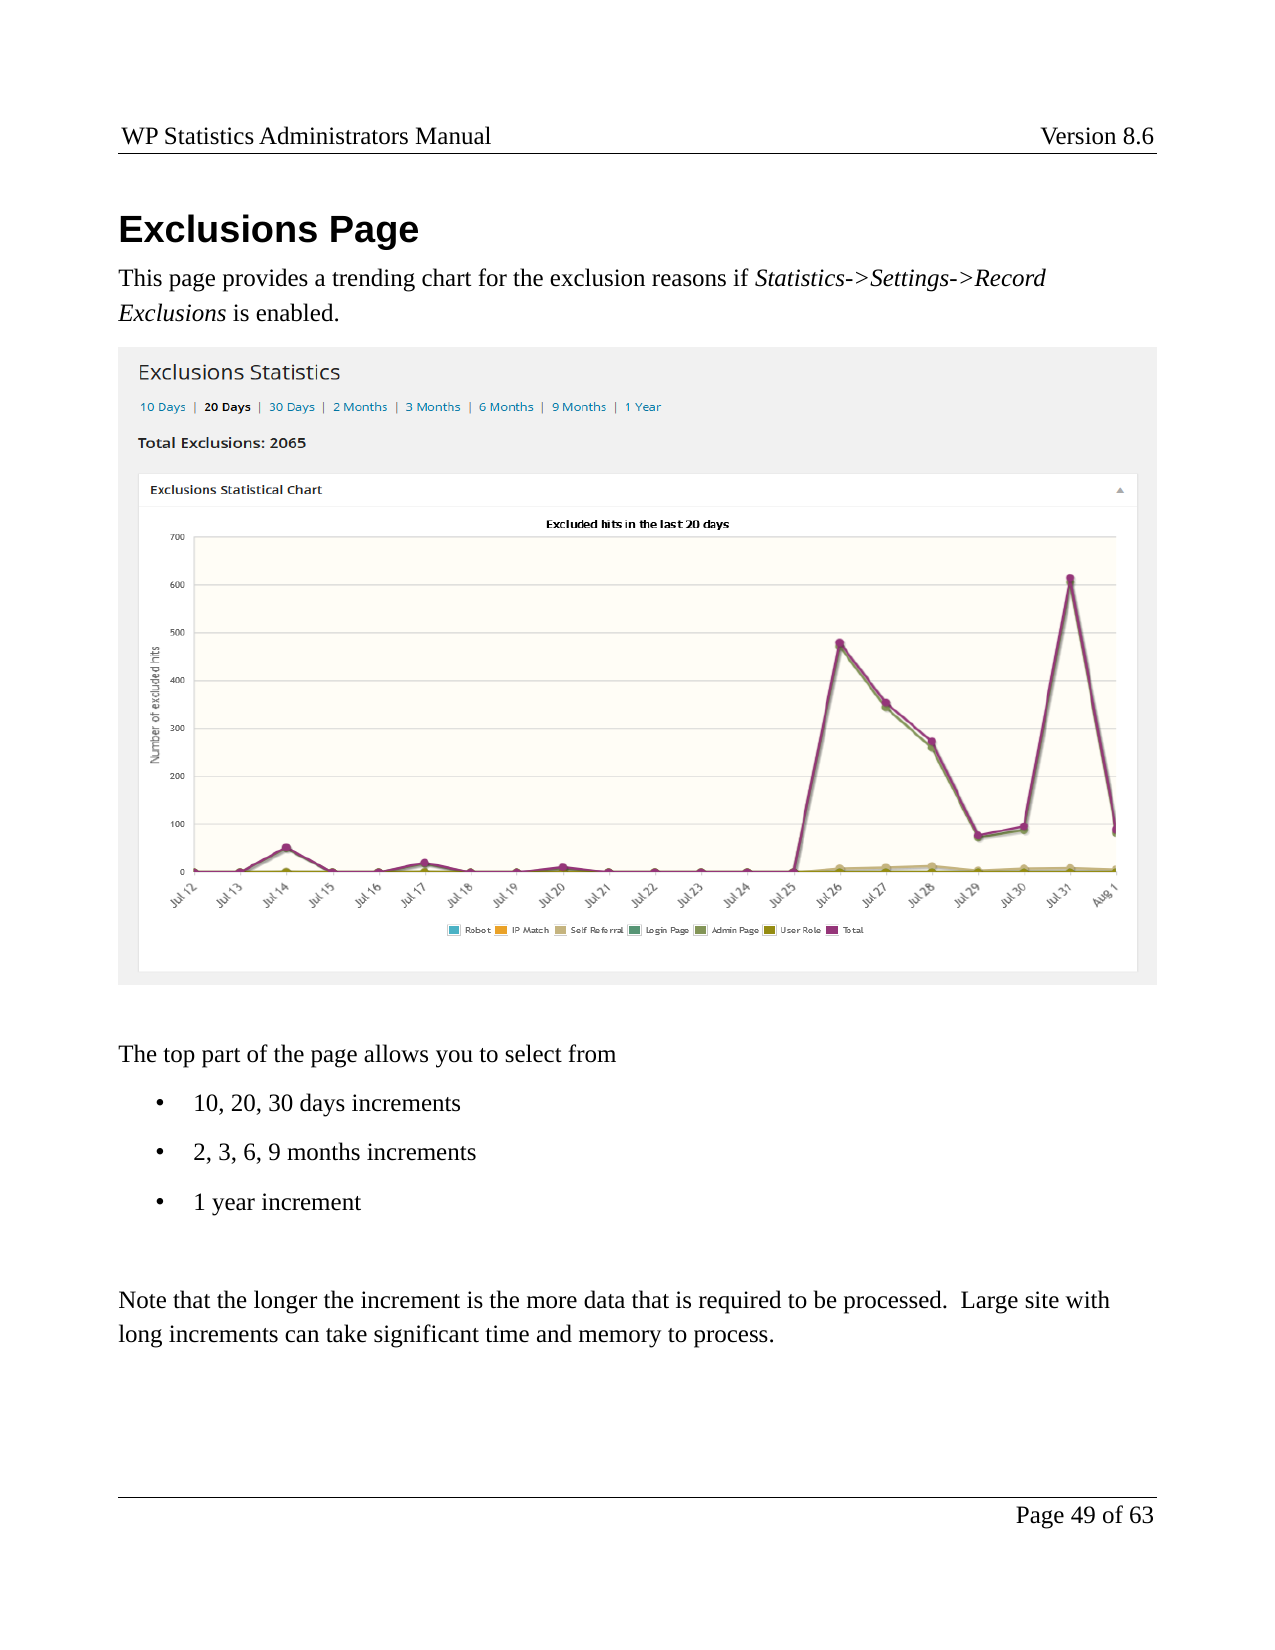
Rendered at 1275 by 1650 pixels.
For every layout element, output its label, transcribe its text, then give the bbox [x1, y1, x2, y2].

picture [118, 347, 1157, 985]
list 1 year increment [156, 1187, 1157, 1215]
list 10, 20, 30 days increments [156, 1088, 1157, 1117]
subtitle Exclusions Page [118, 207, 1157, 251]
text Note that the longer the increment is the more data that is required to be processed. Large site with long increments can take significant time and memory to process. [118, 1285, 1157, 1348]
text The top part of the page allows you to select from [118, 1039, 1157, 1068]
list 2, 3, 6, 9 months increments [156, 1137, 1157, 1166]
text This page provides a trending chart for the exclusion reasons if Statistics->Settings->Record Exclusions is enabled. [118, 263, 1157, 327]
